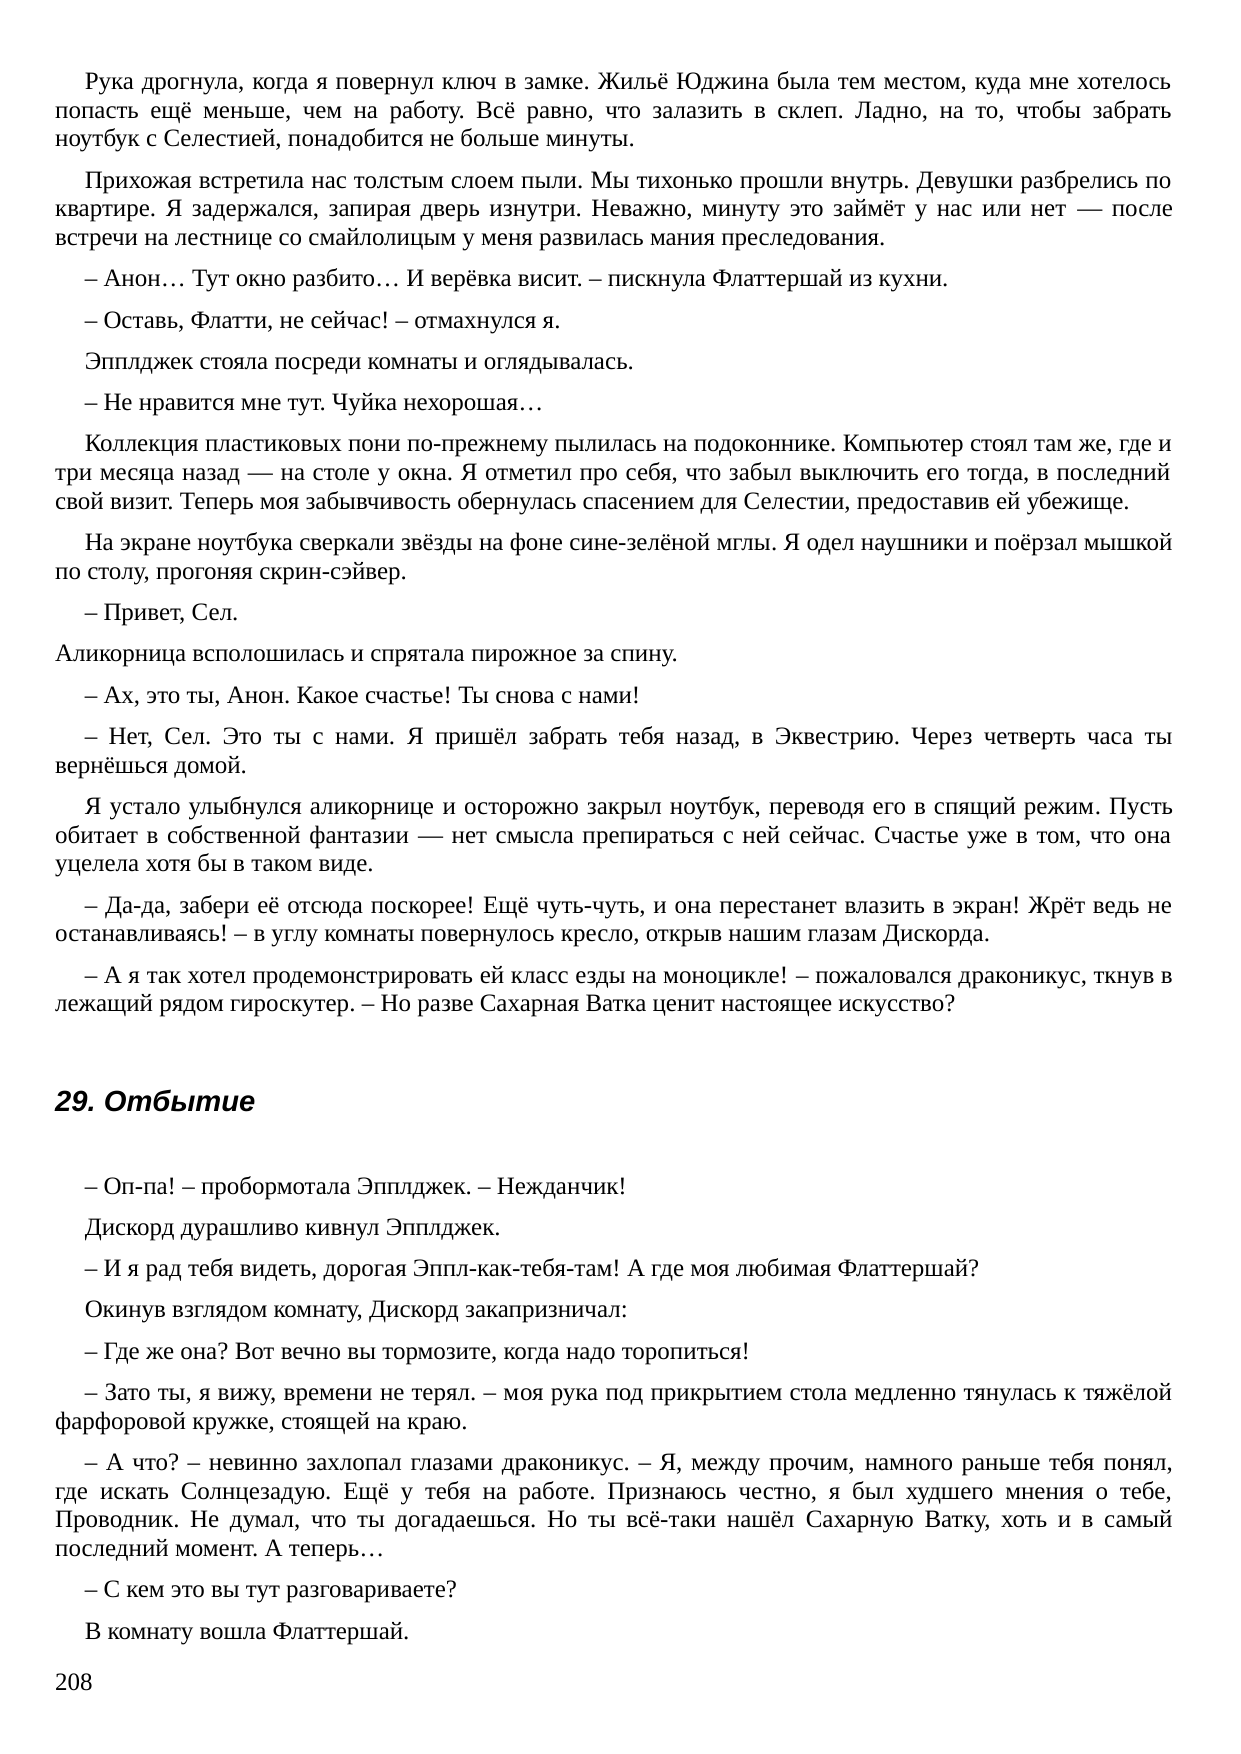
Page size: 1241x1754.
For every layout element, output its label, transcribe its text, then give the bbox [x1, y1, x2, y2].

text – И я рад тебя видеть, дорогая Эппл-как-тебя-там! А где моя любимая Флаттершай? [55, 1253, 1173, 1282]
text – Зато ты, я вижу, времени не терял. – моя рука под прикрытием стола медленно тянулась к тяжёлой фарфоровой кружке, стоящей на краю. [55, 1377, 1173, 1434]
text В комнату вошла Флаттершай. [55, 1616, 1173, 1644]
text – С кем это вы тут разговариваете? [55, 1574, 1173, 1603]
text – А я так хотел продемонстрировать ей класс езды на моноцикле! – пожаловался драконикус, ткнув в лежащий рядом гироскутер. – Но разве Сахарная Ватка ценит настоящее искусство? [55, 960, 1173, 1017]
text – Оставь, Флатти, не сейчас! – отмахнулся я. [55, 305, 1173, 333]
text Окинув взглядом комнату, Дискорд закапризничал: [55, 1294, 1173, 1323]
text Я устало улыбнулся аликорнице и осторожно закрыл ноутбук, переводя его в спящий режим. Пусть обитает в собственной фантазии — нет смысла препираться с ней сейчас. Счастье уже в том, что она уцелела хотя бы в таком виде. [55, 791, 1173, 877]
text – Где же она? Вот вечно вы тормозите, когда надо торопиться! [55, 1336, 1173, 1364]
text Эпплджек стояла посреди комнаты и оглядывалась. [55, 346, 1173, 375]
text Прихожая встретила нас толстым слоем пыли. Мы тихонько прошли внутрь. Девушки разбрелись по квартире. Я задержался, запирая дверь изнутри. Неважно, минуту это займёт у нас или нет — после встречи на лестнице со смайлолицым у меня развилась мания преследования. [55, 165, 1173, 251]
text – А что? – невинно захлопал глазами драконикус. – Я, между прочим, намного раньше тебя понял, где искать Солнцезадую. Ещё у тебя на работе. Признаюсь честно, я был худшего мнения о тебе, Проводник. Не думал, что ты догадаешься. Но ты всё-таки нашёл Сахарную Ватку, хоть и в самый последний момент. А теперь… [55, 1447, 1173, 1562]
text – Оп-па! – пробормотала Эпплджек. – Нежданчик! [55, 1171, 1173, 1199]
text – Да-да, забери её отсюда поскорее! Ещё чуть-чуть, и она перестанет влазить в экран! Жрёт ведь не останавливаясь! – в углу комнаты повернулось кресло, открыв нашим глазам Дискорда. [55, 890, 1173, 947]
text На экране ноутбука сверкали звёзды на фоне сине-зелёной мглы. Я одел наушники и поёрзал мышкой по столу, прогоняя скрин-сэйвер. [55, 527, 1173, 585]
text Аликорница всполошилась и спрятала пирожное за спину. [55, 638, 1173, 667]
text – Анон… Тут окно разбито… И верёвка висит. – пискнула Флаттершай из кухни. [55, 263, 1173, 292]
text – Ах, это ты, Анон. Какое счастье! Ты снова с нами! [55, 680, 1173, 708]
text Дискорд дурашливо кивнул Эпплджек. [55, 1212, 1173, 1241]
text – Привет, Сел. [55, 597, 1173, 626]
text Коллекция пластиковых пони по-прежнему пылилась на подоконнике. Компьютер стоял там же, где и три месяца назад — на столе у окна. Я отметил про себя, что забыл выключить его тогда, в последний свой визит. Теперь моя забывчивость обернулась спасением для Селестии, предоставив ей убежище. [55, 428, 1173, 515]
text Рука дрогнула, когда я повернул ключ в замке. Жильё Юджина была тем местом, куда мне хотелось попасть ещё меньше, чем на работу. Всё равно, что залазить в склеп. Ладно, на то, чтобы забрать ноутбук с Селестией, понадобится не больше минуты. [55, 66, 1173, 152]
text – Не нравится мне тут. Чуйка нехорошая… [55, 387, 1173, 416]
text – Нет, Сел. Это ты с нами. Я пришёл забрать тебя назад, в Эквестрию. Через четверть часа ты вернёшься домой. [55, 721, 1173, 778]
subtitle 29. Отбытие [55, 1083, 1173, 1117]
